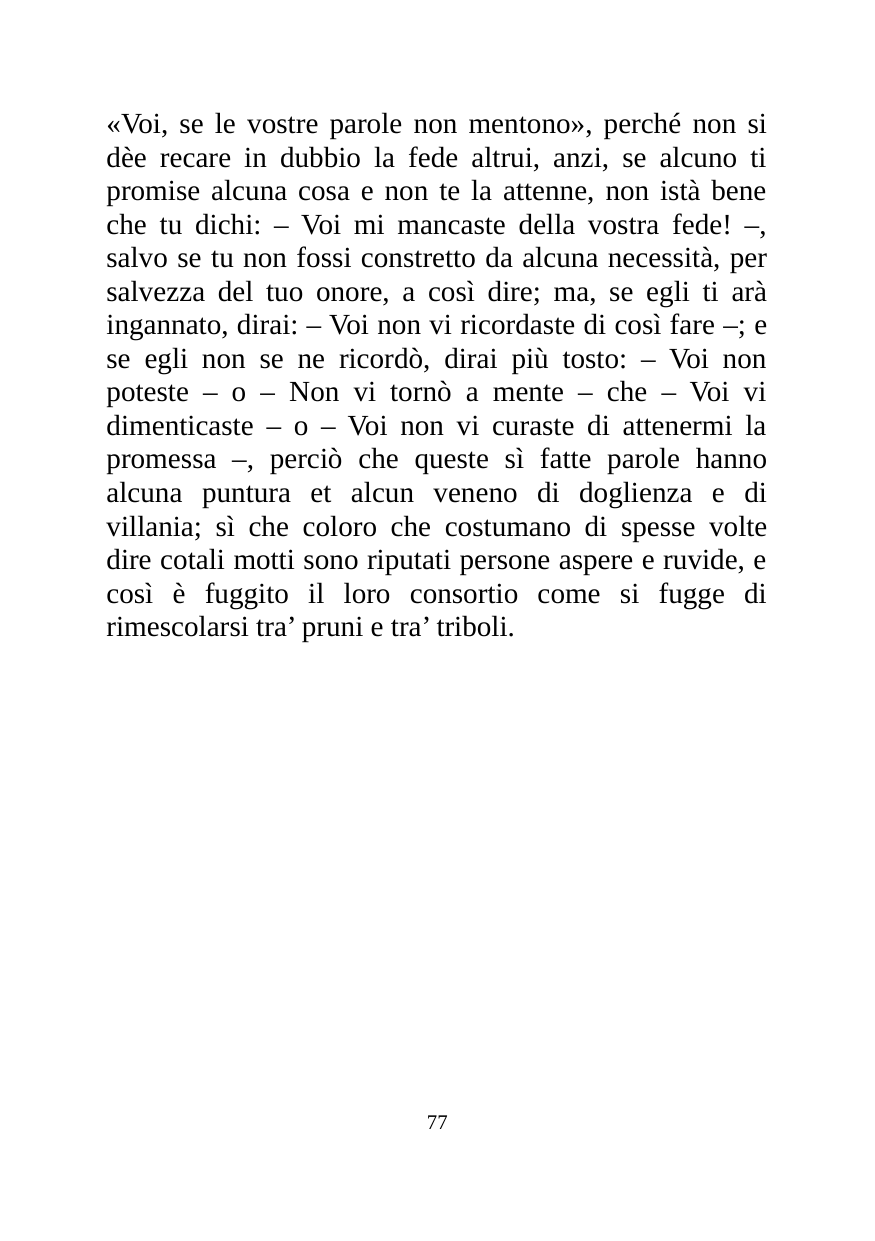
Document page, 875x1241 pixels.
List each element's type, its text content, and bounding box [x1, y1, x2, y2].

text «Voi, se le vostre parole non mentono», perché non si dèe recare in dubbio la fede altrui, anzi, se alcuno ti promise alcuna cosa e non te la attenne, non istà bene che tu dichi: – Voi mi mancaste della vostra fede! –, salvo se tu non fossi constretto da alcuna necessità, per salvezza del tuo onore, a così dire; ma, se egli ti arà ingannato, dirai: – Voi non vi ricordaste di così fare –; e se egli non se ne ricordò, dirai più tosto: – Voi non poteste – o – Non vi tornò a mente – che – Voi vi dimenticaste – o – Voi non vi curaste di attenermi la promessa –, perciò che queste sì fatte parole hanno alcuna puntura et alcun veneno di doglienza e di villania; sì che coloro che costumano di spesse volte dire cotali motti sono riputati persone aspere e ruvide, e così è fuggito il loro consortio come si fugge di rimescolarsi tra’ pruni e tra’ triboli. [106, 106, 768, 643]
